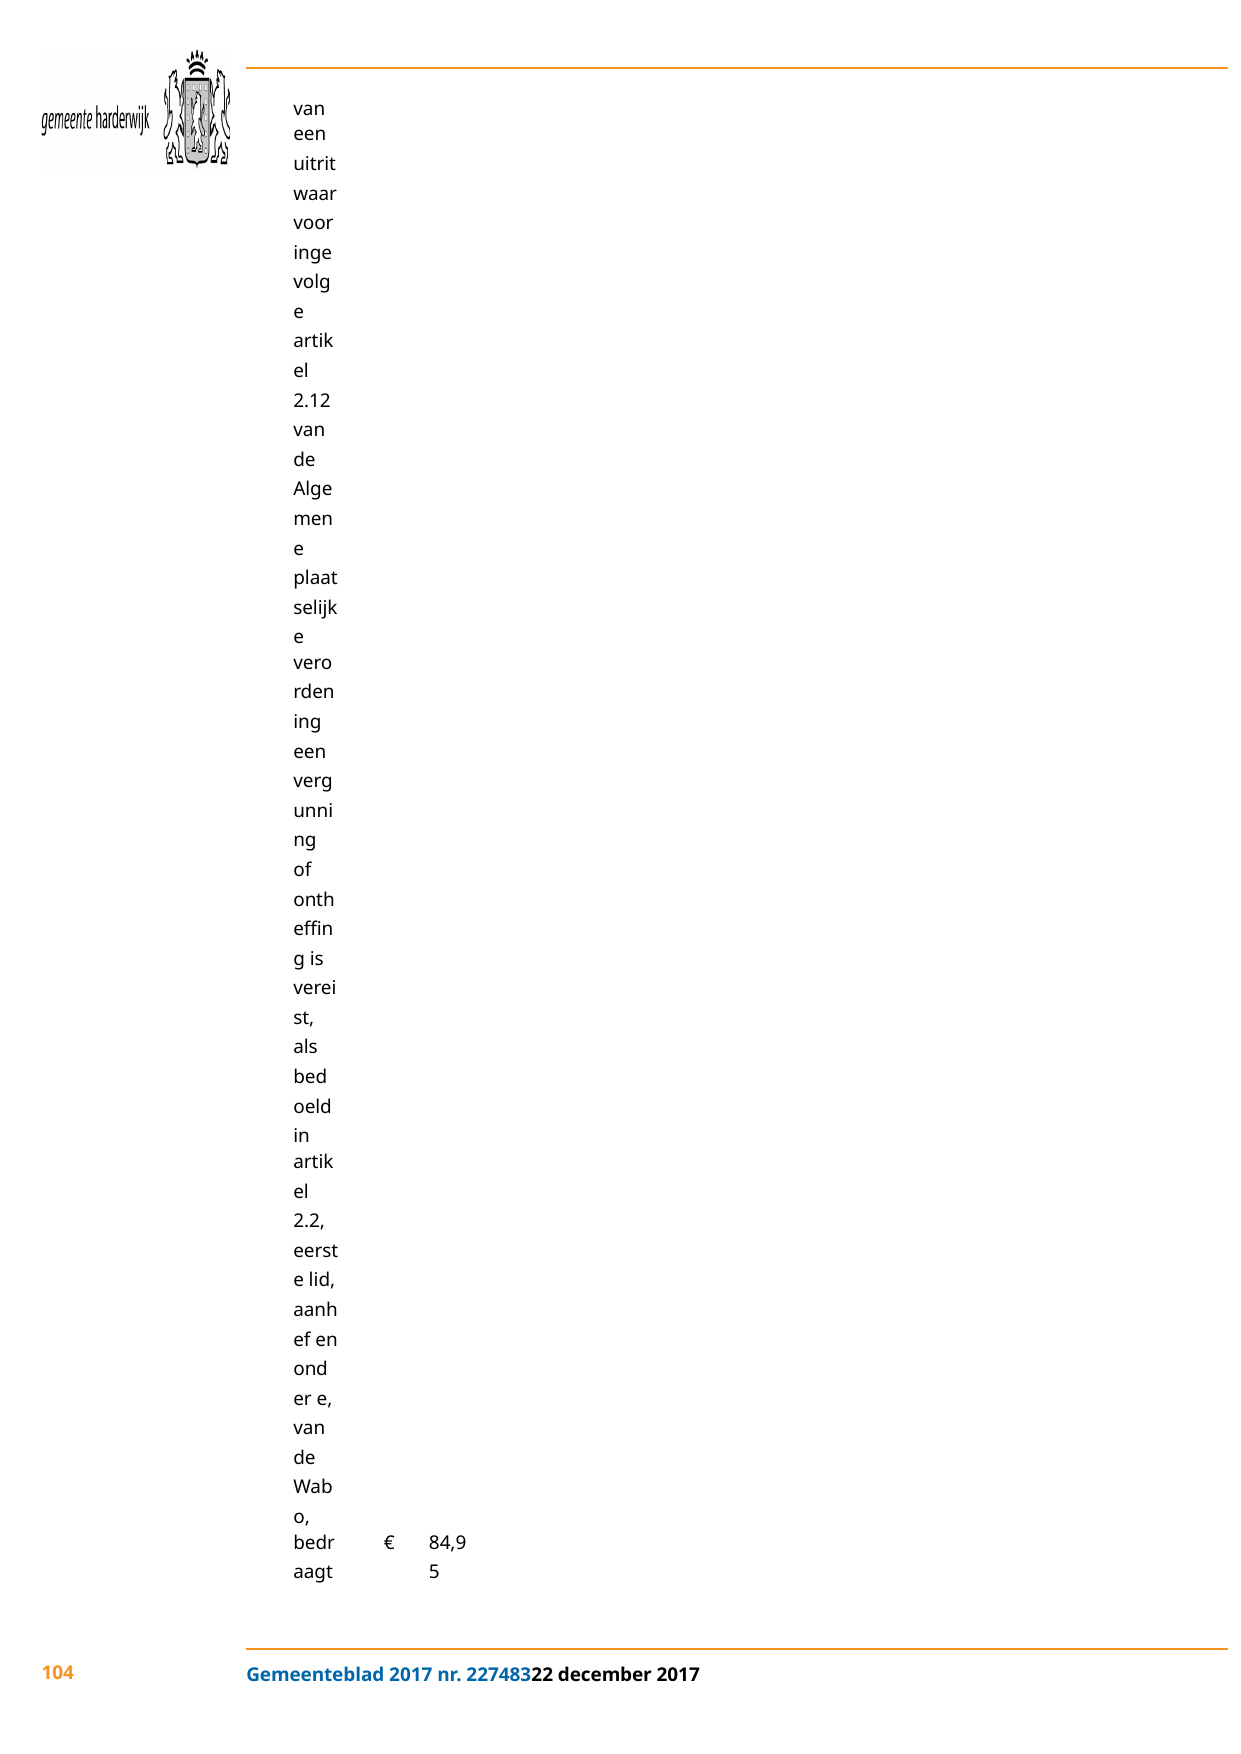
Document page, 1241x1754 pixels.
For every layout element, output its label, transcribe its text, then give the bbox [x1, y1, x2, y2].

picture [41, 47, 231, 172]
table_cell [338, 649, 383, 1148]
table_cell [384, 649, 429, 1148]
table_cell [384, 95, 429, 121]
table_cell een uitrit waarvoor ingevolge artikel 2.12 van de Algemene plaatselijke [293, 121, 338, 649]
table_cell van [293, 95, 338, 121]
table_cell [338, 121, 383, 649]
table_cell [338, 1529, 383, 1584]
table_cell bedraagt [293, 1529, 338, 1584]
table_cell € [384, 1529, 429, 1584]
table_cell [429, 1148, 474, 1529]
table_cell [248, 95, 293, 121]
table_cell [338, 1148, 383, 1529]
table_cell [248, 121, 293, 649]
table_cell [384, 1148, 429, 1529]
table_cell [338, 95, 383, 121]
table_cell [429, 95, 474, 121]
table_cell artikel 2.2, eerste lid, aanhef en onder e, van de Wabo, [293, 1148, 338, 1529]
table_cell [429, 121, 474, 649]
table_cell verordening een vergunning of ontheffing is vereist, als bedoeld in [293, 649, 338, 1148]
table_cell [384, 121, 429, 649]
table_cell [429, 649, 474, 1148]
table_cell [248, 649, 293, 1148]
table_cell [248, 1148, 293, 1529]
table_cell [248, 1529, 293, 1584]
table_cell 84,95 [429, 1529, 474, 1584]
